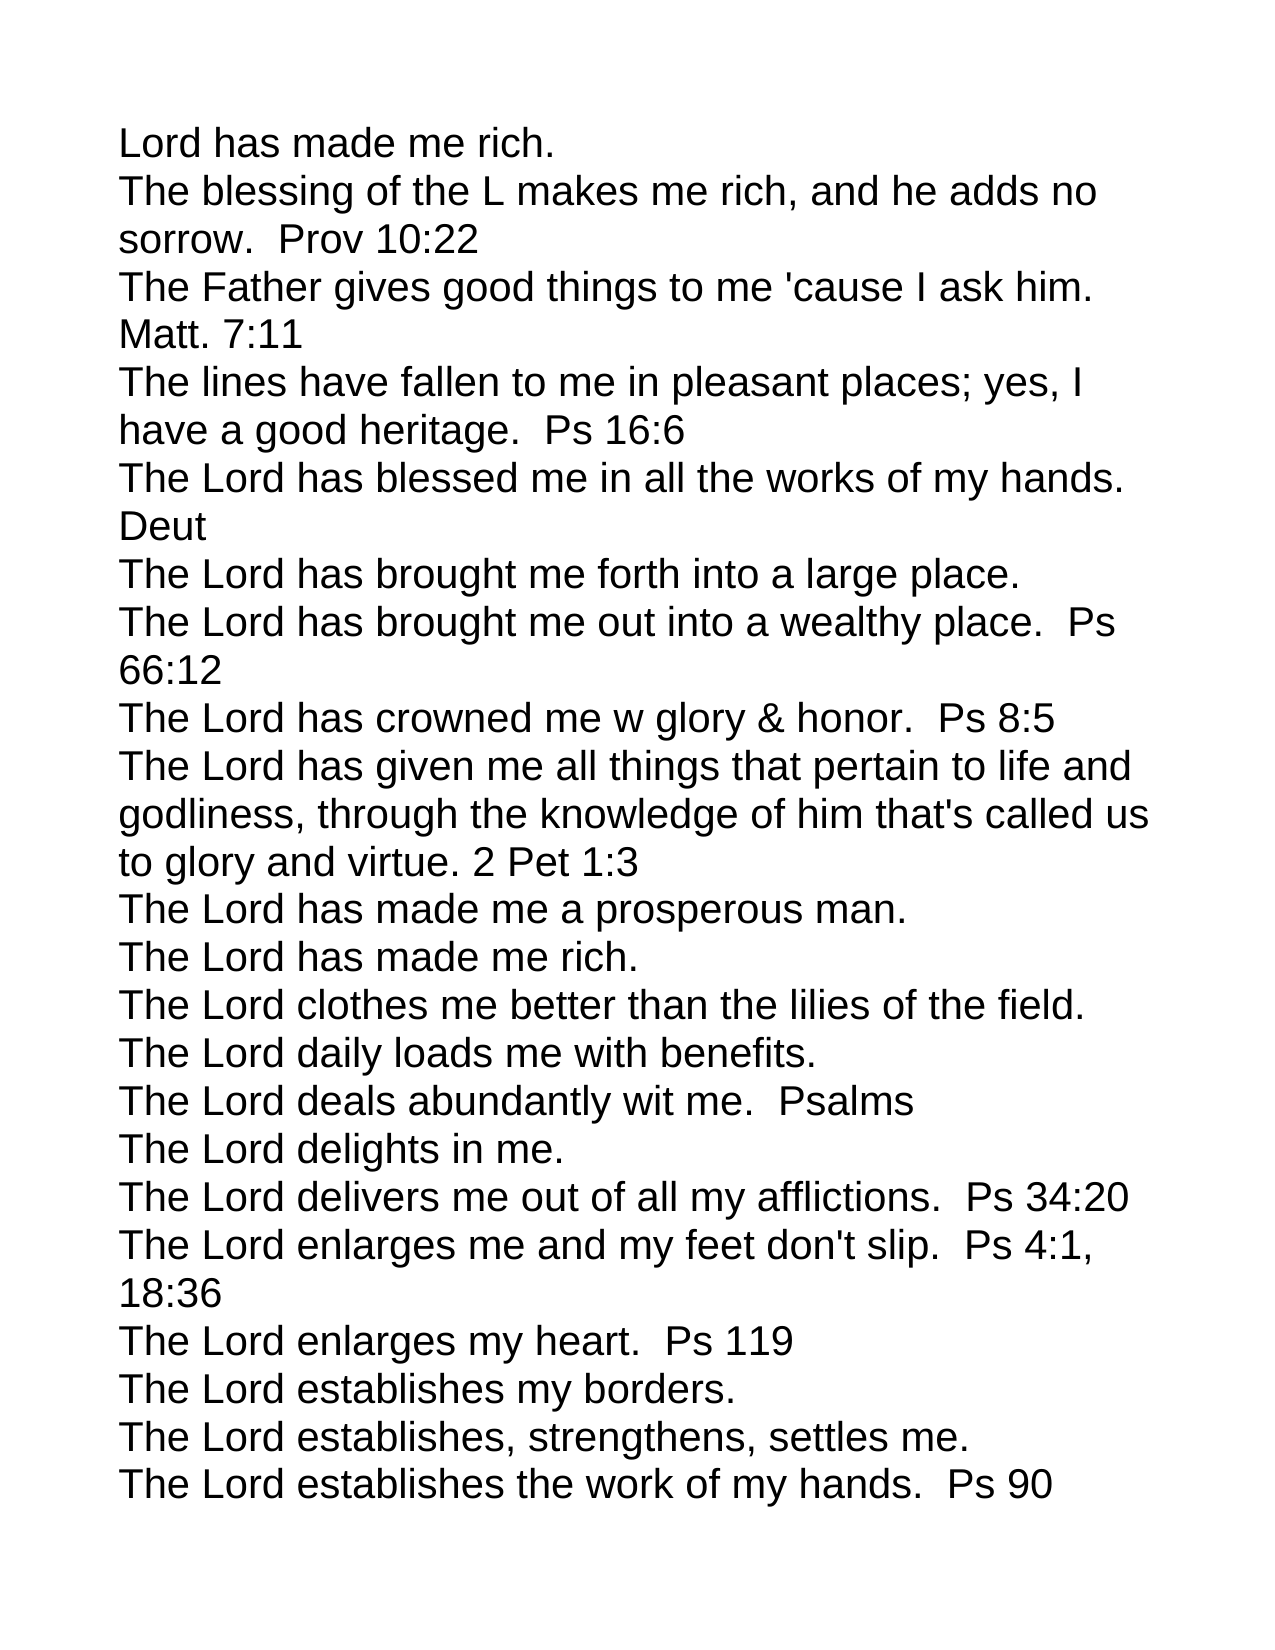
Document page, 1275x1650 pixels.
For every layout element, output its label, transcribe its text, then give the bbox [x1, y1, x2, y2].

text The Lord establishes my borders. [118, 1364, 1157, 1412]
text The Lord clothes me better than the lilies of the field. [118, 981, 1157, 1028]
text The Lord delights in me. [118, 1124, 1157, 1172]
text The Lord establishes the work of my hands. Ps 90 [118, 1460, 1157, 1508]
text The Lord enlarges my heart. Ps 119 [118, 1316, 1157, 1364]
text The Lord has made me a prosperous man. [118, 885, 1157, 933]
text The Lord establishes, strengthens, settles me. [118, 1412, 1157, 1460]
text The blessing of the L makes me rich, and he adds no sorrow. Prov 10:22 [118, 166, 1157, 262]
text The Lord has crowned me w glory & honor. Ps 8:5 [118, 693, 1157, 741]
text The Father gives good things to me 'cause I ask him. Matt. 7:11 [118, 262, 1157, 358]
text The lines have fallen to me in pleasant places; yes, I have a good heritage. Ps 16:6 [118, 358, 1157, 453]
text The Lord has blessed me in all the works of my hands. Deut [118, 453, 1157, 549]
text Lord has made me rich. [118, 118, 1157, 166]
text The Lord has brought me forth into a large place. [118, 549, 1157, 597]
text The Lord deals abundantly wit me. Psalms [118, 1076, 1157, 1124]
text The Lord enlarges me and my feet don't slip. Ps 4:1, 18:36 [118, 1220, 1157, 1316]
text The Lord daily loads me with benefits. [118, 1028, 1157, 1076]
text The Lord delivers me out of all my afflictions. Ps 34:20 [118, 1172, 1157, 1220]
text The Lord has made me rich. [118, 933, 1157, 981]
text The Lord has brought me out into a wealthy place. Ps 66:12 [118, 597, 1157, 693]
text The Lord has given me all things that pertain to life and godliness, through the knowledge of him that's called us to glory and virtue. 2 Pet 1:3 [118, 741, 1157, 885]
